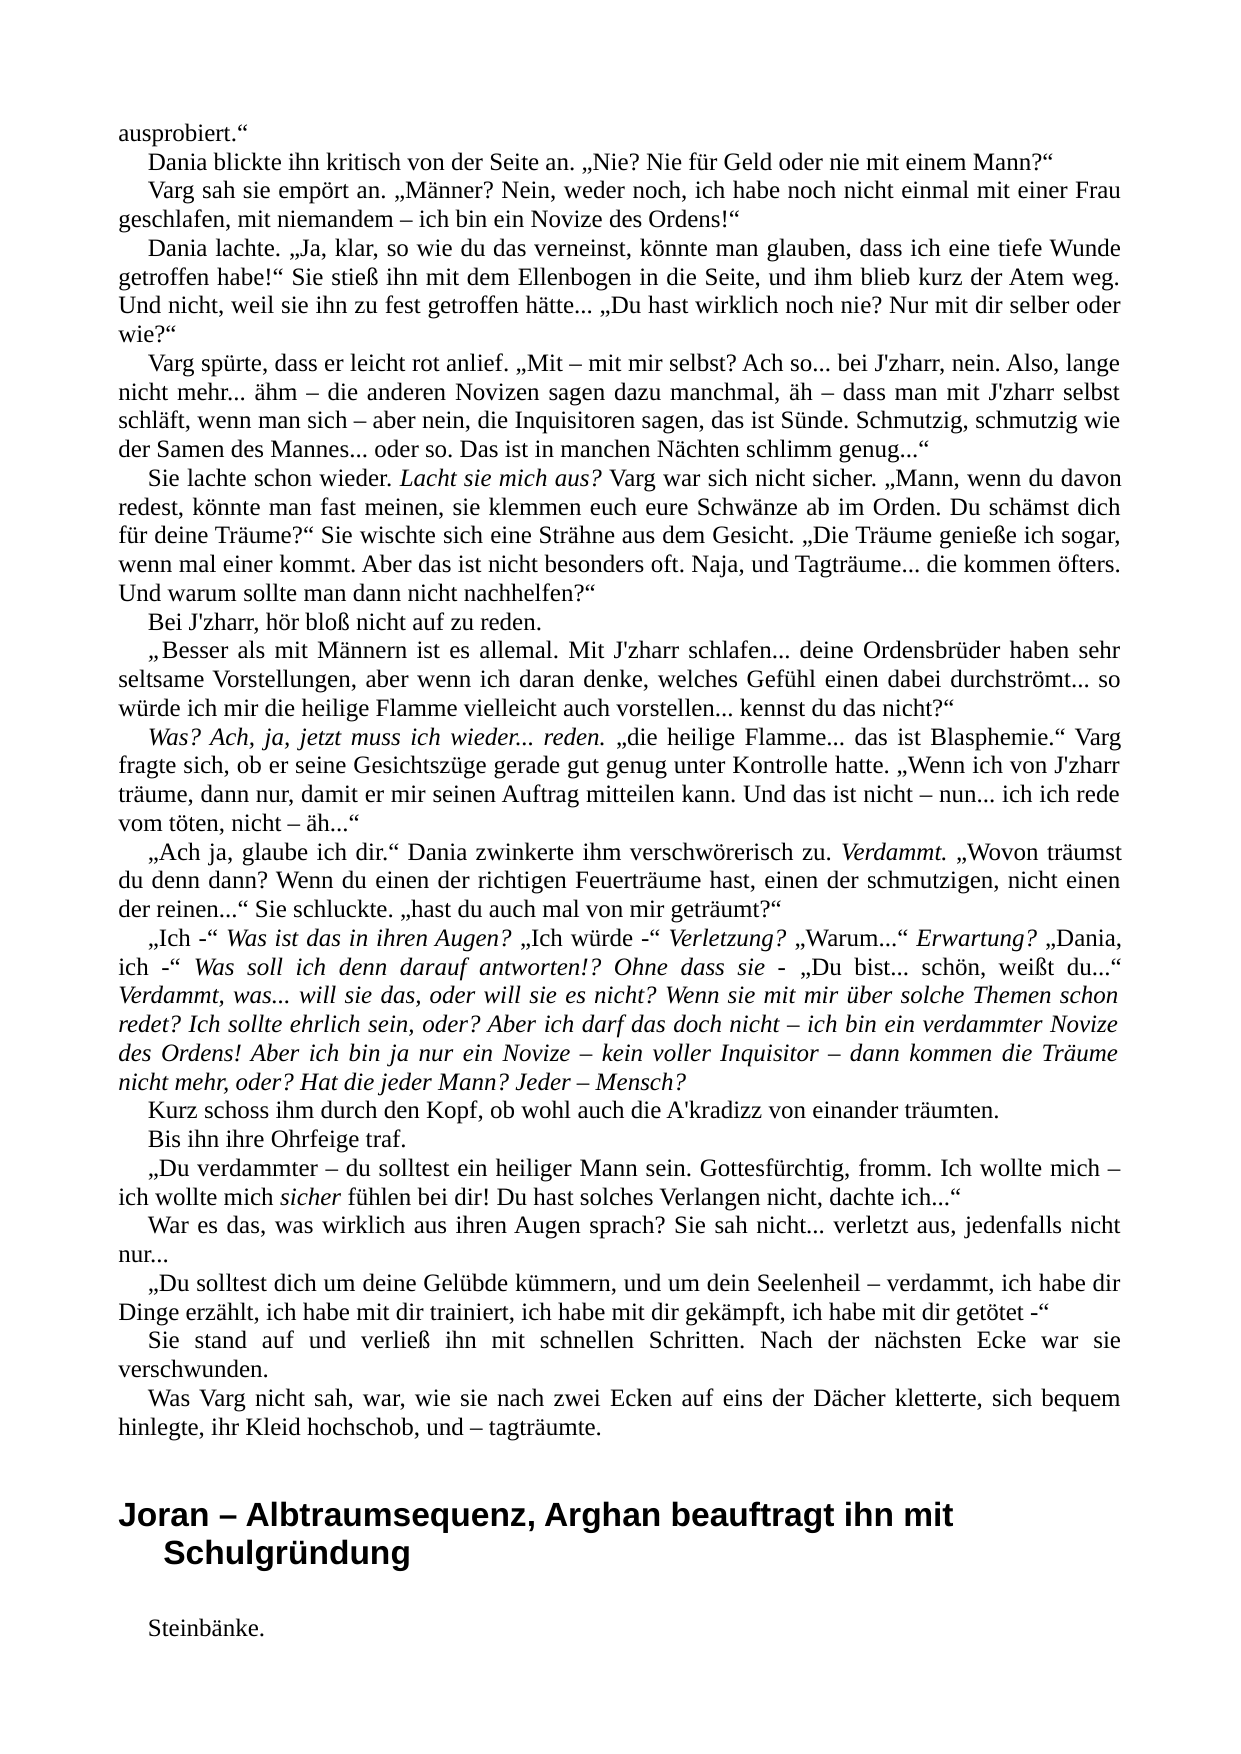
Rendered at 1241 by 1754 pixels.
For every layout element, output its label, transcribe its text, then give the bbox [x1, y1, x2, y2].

text Dania blickte ihn kritisch von der Seite an. „Nie? Nie für Geld oder nie mit einem Mann?“ [118, 147, 1122, 176]
text „Du solltest dich um deine Gelübde kümmern, und um dein Seelenheil – verdammt, ich habe dir Dinge erzählt, ich habe mit dir trainiert, ich habe mit dir gekämpft, ich habe mit dir getötet -“ [118, 1268, 1122, 1326]
text Varg spürte, dass er leicht rot anlief. „Mit – mit mir selbst? Ach so... bei J'zharr, nein. Also, lange nicht mehr... ähm – die anderen Novizen sagen dazu manchmal, äh – dass man mit J'zharr selbst schläft, wenn man sich – aber nein, die Inquisitoren sagen, das ist Sünde. Schmutzig, schmutzig wie der Samen des Mannes... oder so. Das ist in manchen Nächten schlimm genug...“ [118, 348, 1122, 463]
text ausprobiert.“ [118, 118, 1122, 147]
text Sie stand auf und verließ ihn mit schnellen Schritten. Nach der nächsten Ecke war sie verschwunden. [118, 1326, 1122, 1383]
text Was? Ach, ja, jetzt muss ich wieder... reden. „die heilige Flamme... das ist Blasphemie.“ Varg fragte sich, ob er seine Gesichtszüge gerade gut genug unter Kontrolle hatte. „Wenn ich von J'zharr träume, dann nur, damit er mir seinen Auftrag mitteilen kann. Und das ist nicht – nun... ich ich rede vom töten, nicht – äh...“ [118, 722, 1122, 837]
text Kurz schoss ihm durch den Kopf, ob wohl auch die A'kradizz von einander träumten. [118, 1096, 1122, 1124]
text Dania lachte. „Ja, klar, so wie du das verneinst, könnte man glauben, dass ich eine tiefe Wunde getroffen habe!“ Sie stieß ihn mit dem Ellenbogen in die Seite, und ihm blieb kurz der Atem weg. Und nicht, weil sie ihn zu fest getroffen hätte... „Du hast wirklich noch nie? Nur mit dir selber oder wie?“ [118, 233, 1122, 348]
text „Ach ja, glaube ich dir.“ Dania zwinkerte ihm verschwörerisch zu. Verdammt. „Wovon träumst du denn dann? Wenn du einen der richtigen Feuerträume hast, einen der schmutzigen, nicht einen der reinen...“ Sie schluckte. „hast du auch mal von mir geträumt?“ [118, 837, 1122, 923]
text War es das, was wirklich aus ihren Augen sprach? Sie sah nicht... verletzt aus, jedenfalls nicht nur... [118, 1211, 1122, 1268]
text Was Varg nicht sah, war, wie sie nach zwei Ecken auf eins der Dächer kletterte, sich bequem hinlegte, ihr Kleid hochschob, und – tagträumte. [118, 1383, 1122, 1441]
text „Ich -“ Was ist das in ihren Augen? „Ich würde -“ Verletzung? „Warum...“ Erwartung? „Dania, ich -“ Was soll ich denn darauf antworten!? Ohne dass sie - „Du bist... schön, weißt du...“ Verdammt, was... will sie das, oder will sie es nicht? Wenn sie mit mir über solche Themen schon redet? Ich sollte ehrlich sein, oder? Aber ich darf das doch nicht – ich bin ein verdammter Novize des Ordens! Aber ich bin ja nur ein Novize – kein voller Inquisitor – dann kommen die Träume nicht mehr, oder? Hat die jeder Mann? Jeder – Mensch? [118, 923, 1122, 1096]
text Varg sah sie empört an. „Männer? Nein, weder noch, ich habe noch nicht einmal mit einer Frau geschlafen, mit niemandem – ich bin ein Novize des Ordens!“ [118, 176, 1122, 233]
text Steinbänke. [118, 1613, 1122, 1642]
subtitle Joran – Albtraumsequenz, Arghan beauftragt ihn mit Schulgründung [118, 1494, 1122, 1572]
text Bei J'zharr, hör bloß nicht auf zu reden. [118, 607, 1122, 636]
text Sie lachte schon wieder. Lacht sie mich aus? Varg war sich nicht sicher. „Mann, wenn du davon redest, könnte man fast meinen, sie klemmen euch eure Schwänze ab im Orden. Du schämst dich für deine Träume?“ Sie wischte sich eine Strähne aus dem Gesicht. „Die Träume genieße ich sogar, wenn mal einer kommt. Aber das ist nicht besonders oft. Naja, und Tagträume... die kommen öfters. Und warum sollte man dann nicht nachhelfen?“ [118, 463, 1122, 607]
text „Du verdammter – du solltest ein heiliger Mann sein. Gottesfürchtig, fromm. Ich wollte mich – ich wollte mich sicher fühlen bei dir! Du hast solches Verlangen nicht, dachte ich...“ [118, 1153, 1122, 1211]
text „Besser als mit Männern ist es allemal. Mit J'zharr schlafen... deine Ordensbrüder haben sehr seltsame Vorstellungen, aber wenn ich daran denke, welches Gefühl einen dabei durchströmt... so würde ich mir die heilige Flamme vielleicht auch vorstellen... kennst du das nicht?“ [118, 636, 1122, 722]
text Bis ihn ihre Ohrfeige traf. [118, 1124, 1122, 1153]
